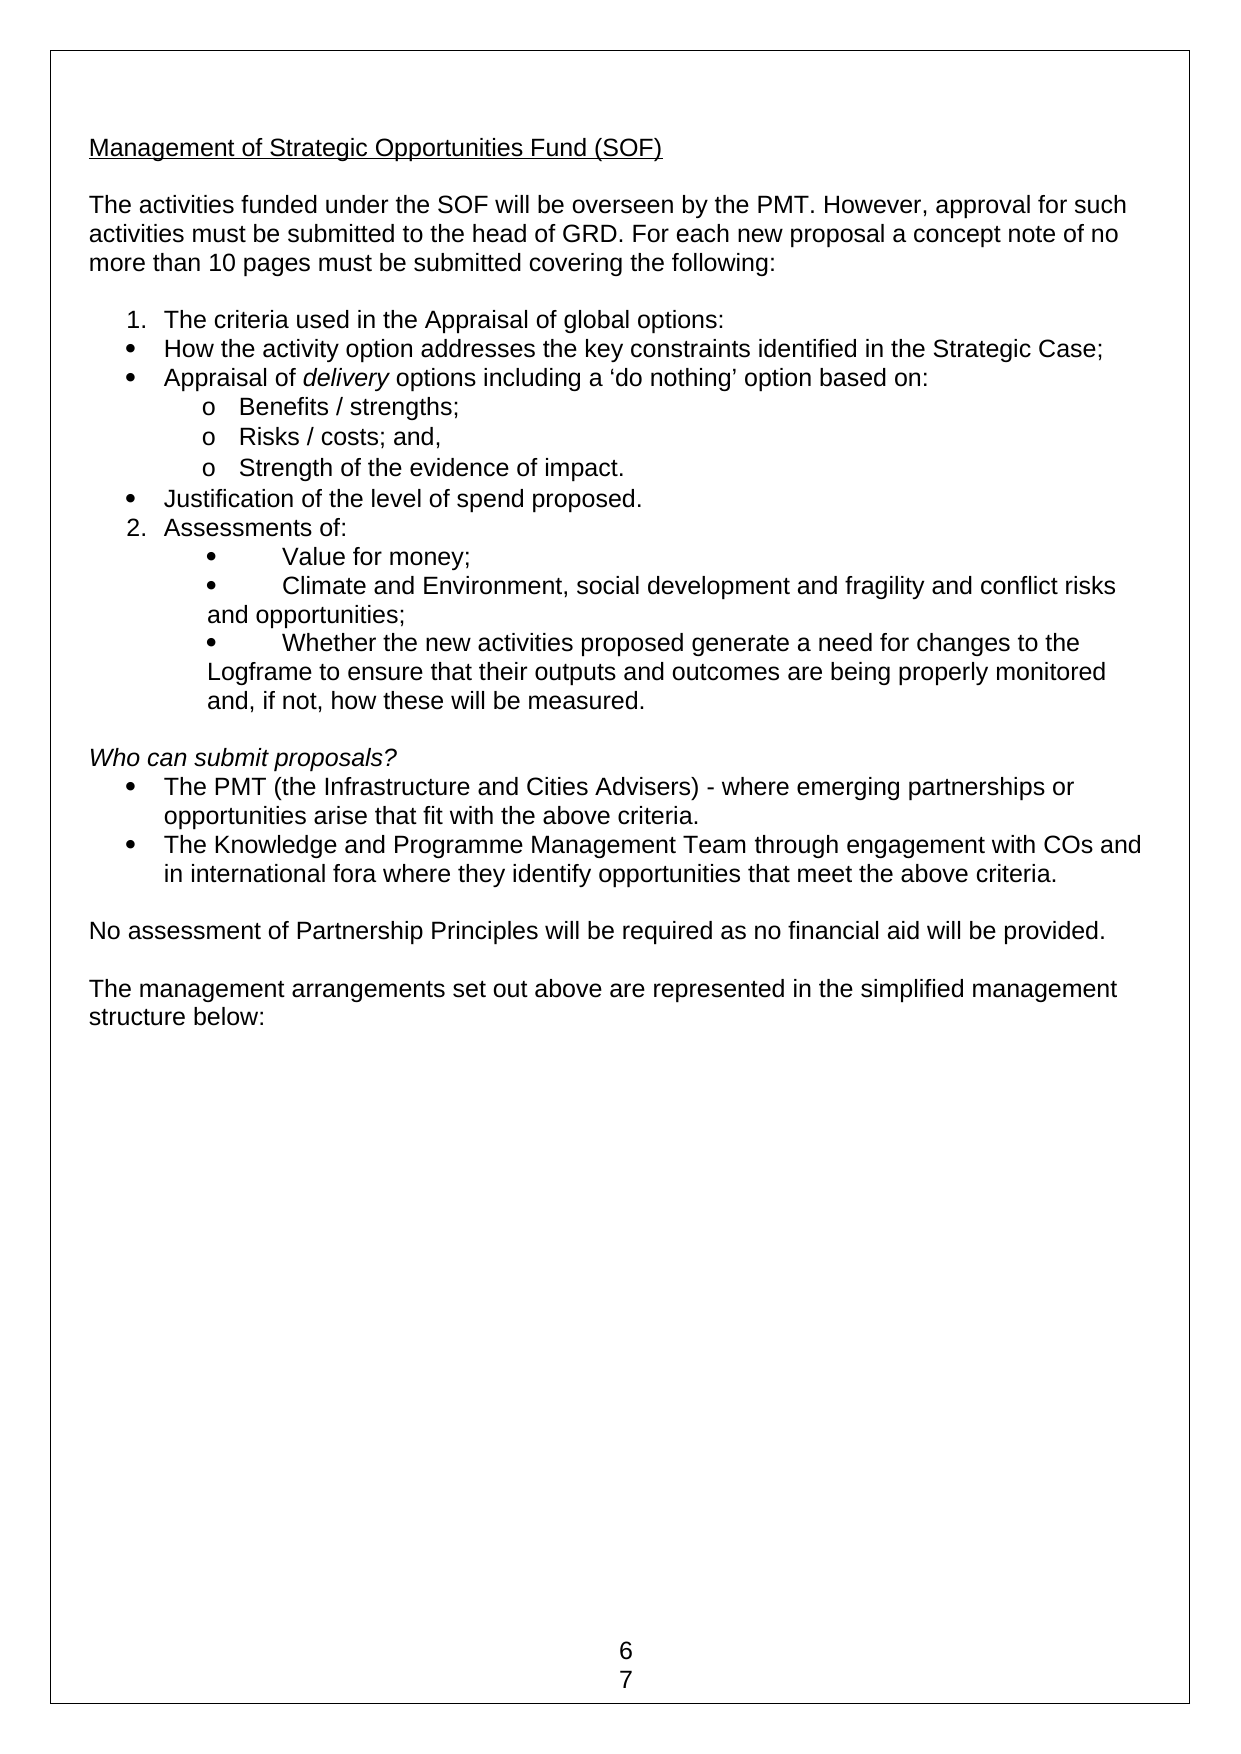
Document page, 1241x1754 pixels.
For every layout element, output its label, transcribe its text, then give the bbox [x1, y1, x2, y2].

list Justification of the level of spend proposed. [126, 484, 1152, 513]
list The criteria used in the Appraisal of global options: [126, 305, 1152, 334]
list Assessments of: [126, 513, 1152, 542]
text structure below: [89, 1002, 1152, 1031]
text Who can submit proposals? [89, 743, 1152, 772]
text The management arrangements set out above are represented in the simplified management [89, 974, 1152, 1002]
list Climate and Environment, social development and fragility and conflict risks and opportunities; [207, 571, 1152, 628]
list The PMT (the Infrastructure and Cities Advisers) - where emerging partnerships or opportunities arise that fit with the above criteria. [126, 772, 1152, 830]
text Management of Strategic Opportunities Fund (SOF) [89, 132, 1152, 161]
text No assessment of Partnership Principles will be required as no financial aid will be provided. [89, 916, 1152, 945]
list Strength of the evidence of impact. [201, 453, 1152, 484]
list Risks / costs; and, [201, 422, 1152, 453]
text The activities funded under the SOF will be overseen by the PMT. However, approval for such activities must be submitted to the head of GRD. For each new proposal a concept note of no more than 10 pages must be submitted covering the following: [89, 190, 1152, 276]
list Benefits / strengths; [201, 391, 1152, 422]
list Value for money; [207, 542, 1152, 571]
list The Knowledge and Programme Management Team through engagement with COs and in international fora where they identify opportunities that meet the above criteria. [126, 830, 1152, 887]
list Whether the new activities proposed generate a need for changes to the Logframe to ensure that their outputs and outcomes are being properly monitored and, if not, how these will be measured. [207, 628, 1152, 715]
list How the activity option addresses the key constraints identified in the Strategic Case; [126, 334, 1152, 363]
list Appraisal of delivery options including a ‘do nothing’ option based on: [126, 363, 1152, 391]
